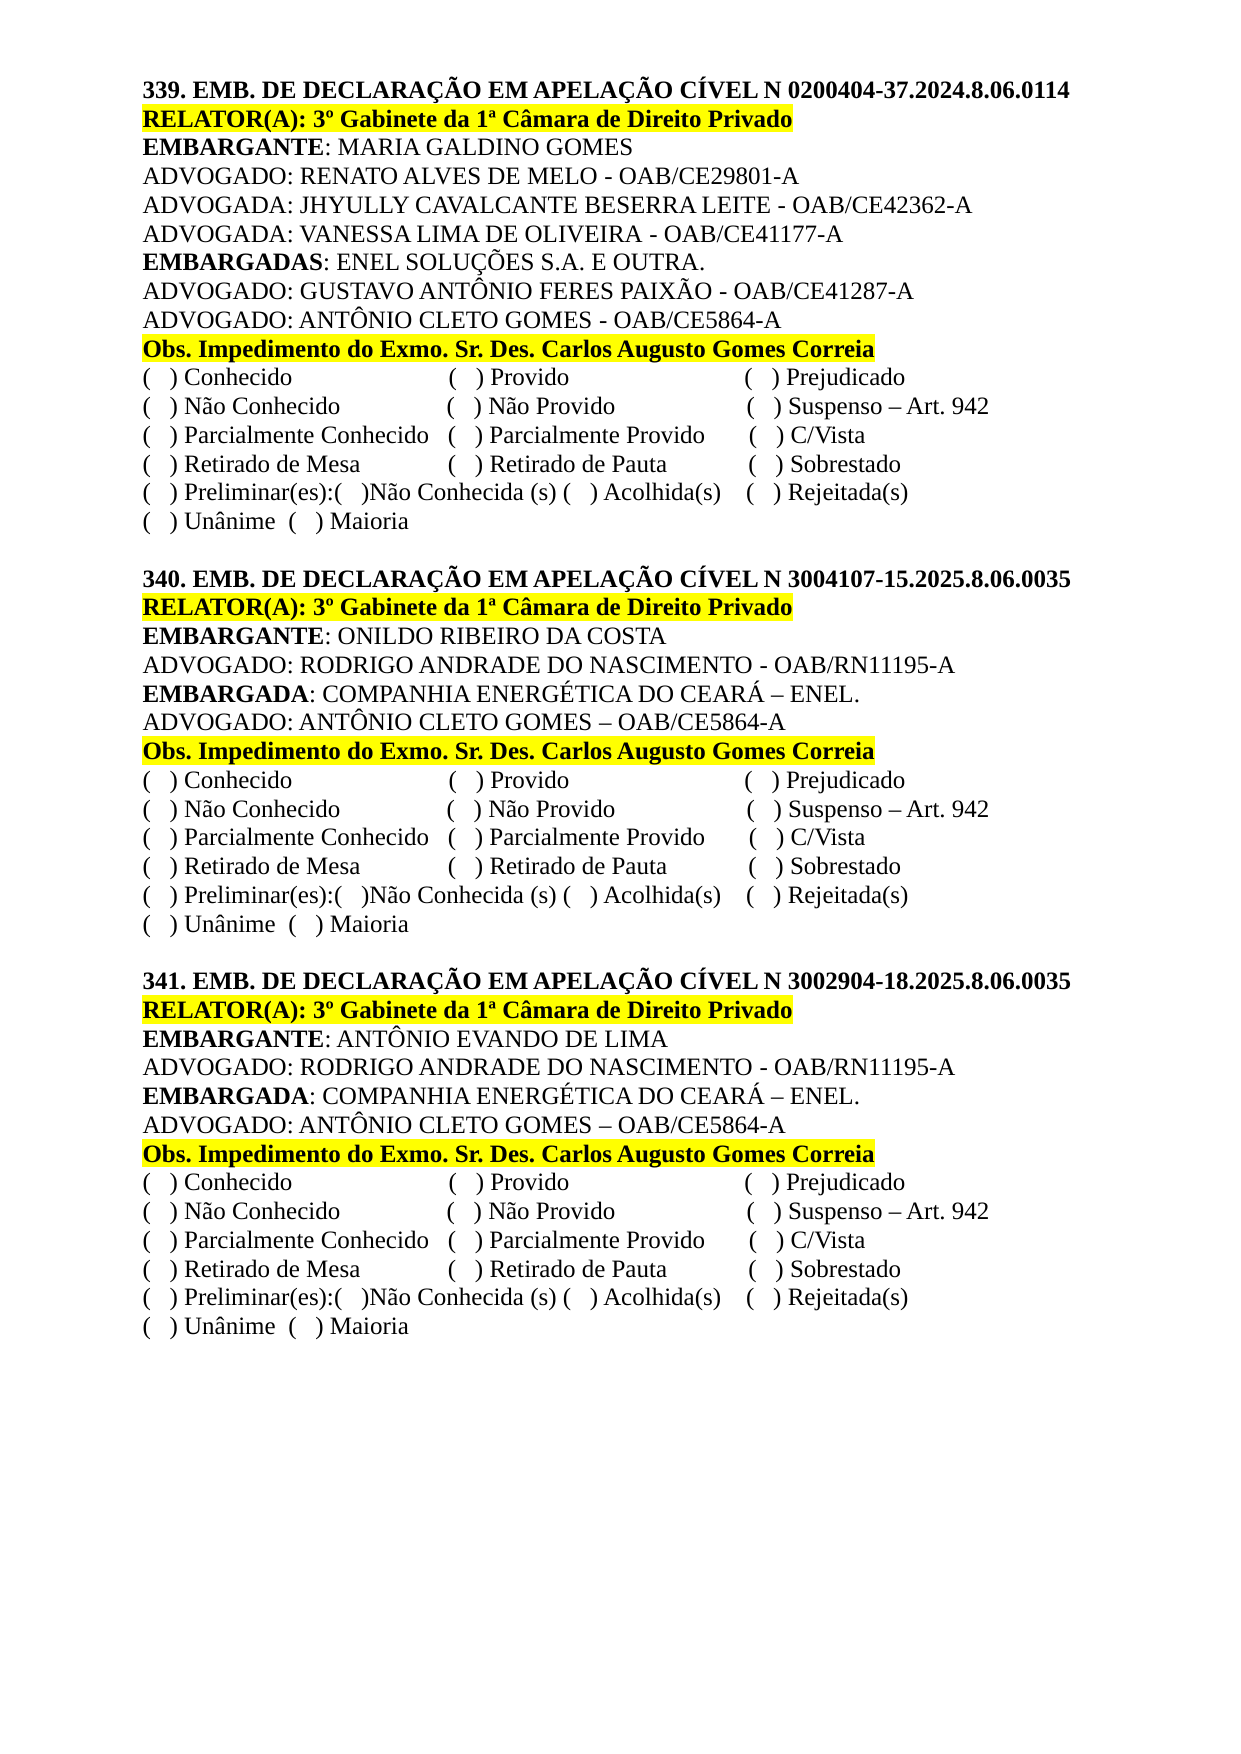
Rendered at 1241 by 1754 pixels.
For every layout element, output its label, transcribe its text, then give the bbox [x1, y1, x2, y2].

text ( ) Não Conhecido ( ) Não Provido ( ) Suspenso – Art. 942 [142, 391, 1158, 420]
text ( ) Preliminar(es):( )Não Conhecida (s) ( ) Acolhida(s) ( ) Rejeitada(s) [142, 880, 1158, 909]
text ( ) Unânime ( ) Maioria 340. EMB. DE DECLARAÇÃO EM APELAÇÃO CÍVEL N 3004107-15.2025.8.06.0035 RELATOR(A): 3º Gabinete da 1ª Câmara de Direito Privado EMBARGANTE: ONILDO RIBEIRO DA COSTA ADVOGADO: RODRIGO ANDRADE DO NASCIMENTO - OAB/RN11195-A EMBARGADA: COMPANHIA ENERGÉTICA DO CEARÁ – ENEL. ADVOGADO: ANTÔNIO CLETO GOMES – OAB/CE5864-A [142, 506, 1141, 736]
text ( ) Parcialmente Conhecido ( ) Parcialmente Provido ( ) C/Vista [142, 822, 1158, 851]
text ( ) Preliminar(es):( )Não Conhecida (s) ( ) Acolhida(s) ( ) Rejeitada(s) [142, 477, 1158, 506]
text ( ) Preliminar(es):( )Não Conhecida (s) ( ) Acolhida(s) ( ) Rejeitada(s) [142, 1282, 1158, 1311]
text ( ) Retirado de Mesa ( ) Retirado de Pauta ( ) Sobrestado [142, 449, 1158, 477]
text ( ) Conhecido ( ) Provido ( ) Prejudicado [142, 1167, 1141, 1196]
text Obs. Impedimento do Exmo. Sr. Des. Carlos Augusto Gomes Correia [142, 1139, 1141, 1167]
text ( ) Conhecido ( ) Provido ( ) Prejudicado [142, 362, 1141, 391]
text ( ) Parcialmente Conhecido ( ) Parcialmente Provido ( ) C/Vista [142, 420, 1158, 449]
text ( ) Retirado de Mesa ( ) Retirado de Pauta ( ) Sobrestado [142, 1254, 1158, 1282]
text ( ) Conhecido ( ) Provido ( ) Prejudicado [142, 765, 1141, 794]
text ( ) Unânime ( ) Maioria 341. EMB. DE DECLARAÇÃO EM APELAÇÃO CÍVEL N 3002904-18.2025.8.06.0035 RELATOR(A): 3º Gabinete da 1ª Câmara de Direito Privado EMBARGANTE: ANTÔNIO EVANDO DE LIMA ADVOGADO: RODRIGO ANDRADE DO NASCIMENTO - OAB/RN11195-A EMBARGADA: COMPANHIA ENERGÉTICA DO CEARÁ – ENEL. ADVOGADO: ANTÔNIO CLETO GOMES – OAB/CE5864-A [142, 909, 1141, 1139]
text ( ) Não Conhecido ( ) Não Provido ( ) Suspenso – Art. 942 [142, 794, 1158, 822]
text ( ) Retirado de Mesa ( ) Retirado de Pauta ( ) Sobrestado [142, 851, 1158, 880]
text ( ) Não Conhecido ( ) Não Provido ( ) Suspenso – Art. 942 [142, 1196, 1158, 1225]
text Obs. Impedimento do Exmo. Sr. Des. Carlos Augusto Gomes Correia [142, 736, 1141, 765]
text ( ) Parcialmente Conhecido ( ) Parcialmente Provido ( ) C/Vista [142, 1225, 1158, 1254]
text ( ) Unânime ( ) Maioria [142, 1311, 1141, 1397]
text 339. EMB. DE DECLARAÇÃO EM APELAÇÃO CÍVEL N 0200404-37.2024.8.06.0114 RELATOR(A): 3º Gabinete da 1ª Câmara de Direito Privado EMBARGANTE: MARIA GALDINO GOMES ADVOGADO: RENATO ALVES DE MELO - OAB/CE29801-A ADVOGADA: JHYULLY CAVALCANTE BESERRA LEITE - OAB/CE42362-A ADVOGADA: VANESSA LIMA DE OLIVEIRA - OAB/CE41177-A EMBARGADAS: ENEL SOLUÇÕES S.A. E OUTRA. ADVOGADO: GUSTAVO ANTÔNIO FERES PAIXÃO - OAB/CE41287-A ADVOGADO: ANTÔNIO CLETO GOMES - OAB/CE5864-A Obs. Impedimento do Exmo. Sr. Des. Carlos Augusto Gomes Correia [142, 75, 1141, 362]
